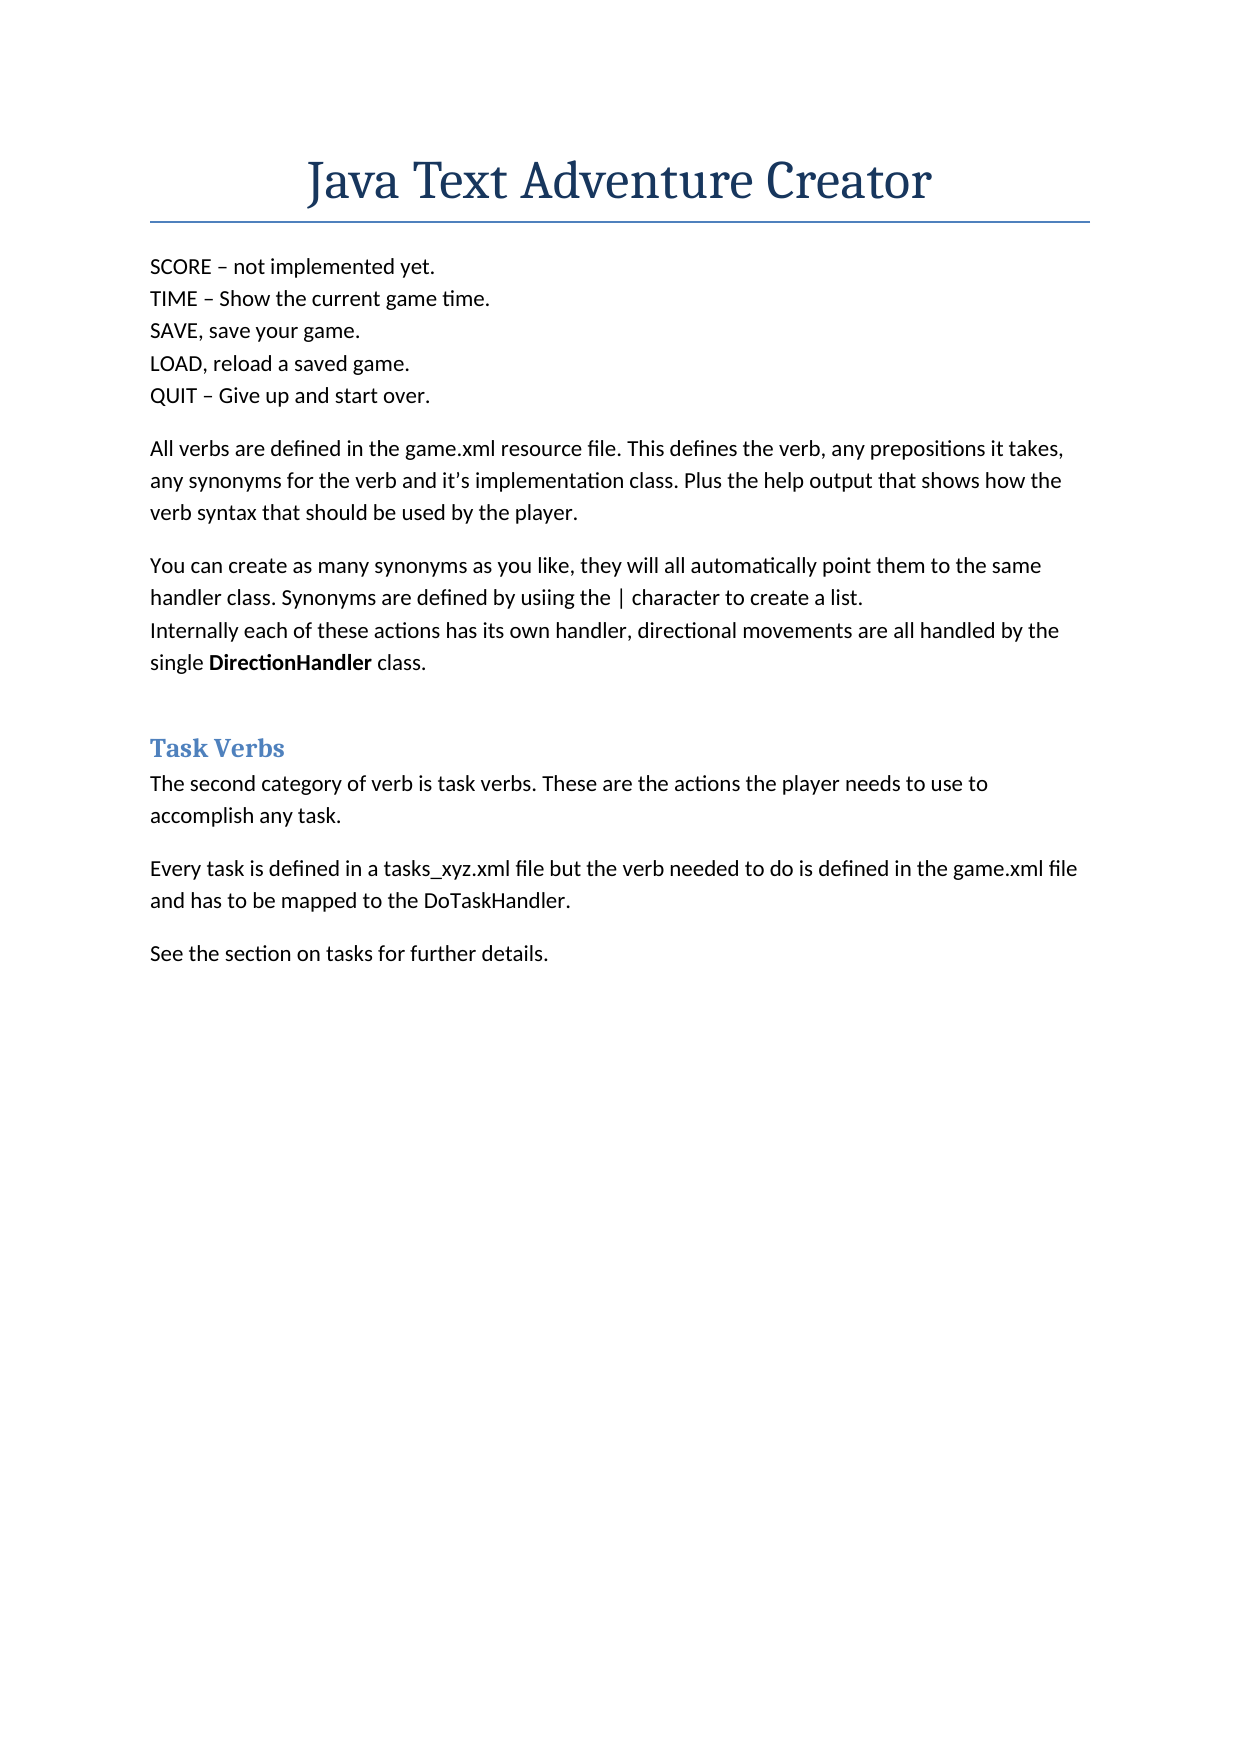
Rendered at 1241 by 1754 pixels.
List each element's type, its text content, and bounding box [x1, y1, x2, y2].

text The second category of verb is task verbs. These are the actions the player needs to use to accomplish any task. [150, 769, 1090, 829]
text You can create as many synonyms as you like, they will all automatically point them to the same handler class. Synonyms are defined by usiing the | character to create a list. Internally each of these actions has its own handler, directional movements are all handled by the single DirectionHandler class. [150, 551, 1090, 708]
text All verbs are defined in the game.xml resource file. This defines the verb, any prepositions it takes, any synonyms for the verb and it’s implementation class. Plus the help output that shows how the verb syntax that should be used by the player. [150, 434, 1090, 526]
text SCORE – not implemented yet. TIME – Show the current game time. SAVE, save your game. LOAD, reload a saved game. QUIT – Give up and start over. [150, 252, 1090, 409]
text Every task is defined in a tasks_xyz.xml file but the verb needed to do is defined in the game.xml file and has to be mapped to the DoTaskHandler. [150, 854, 1090, 914]
subtitle Task Verbs [150, 733, 1090, 764]
text See the section on tasks for further details. [150, 939, 1090, 967]
